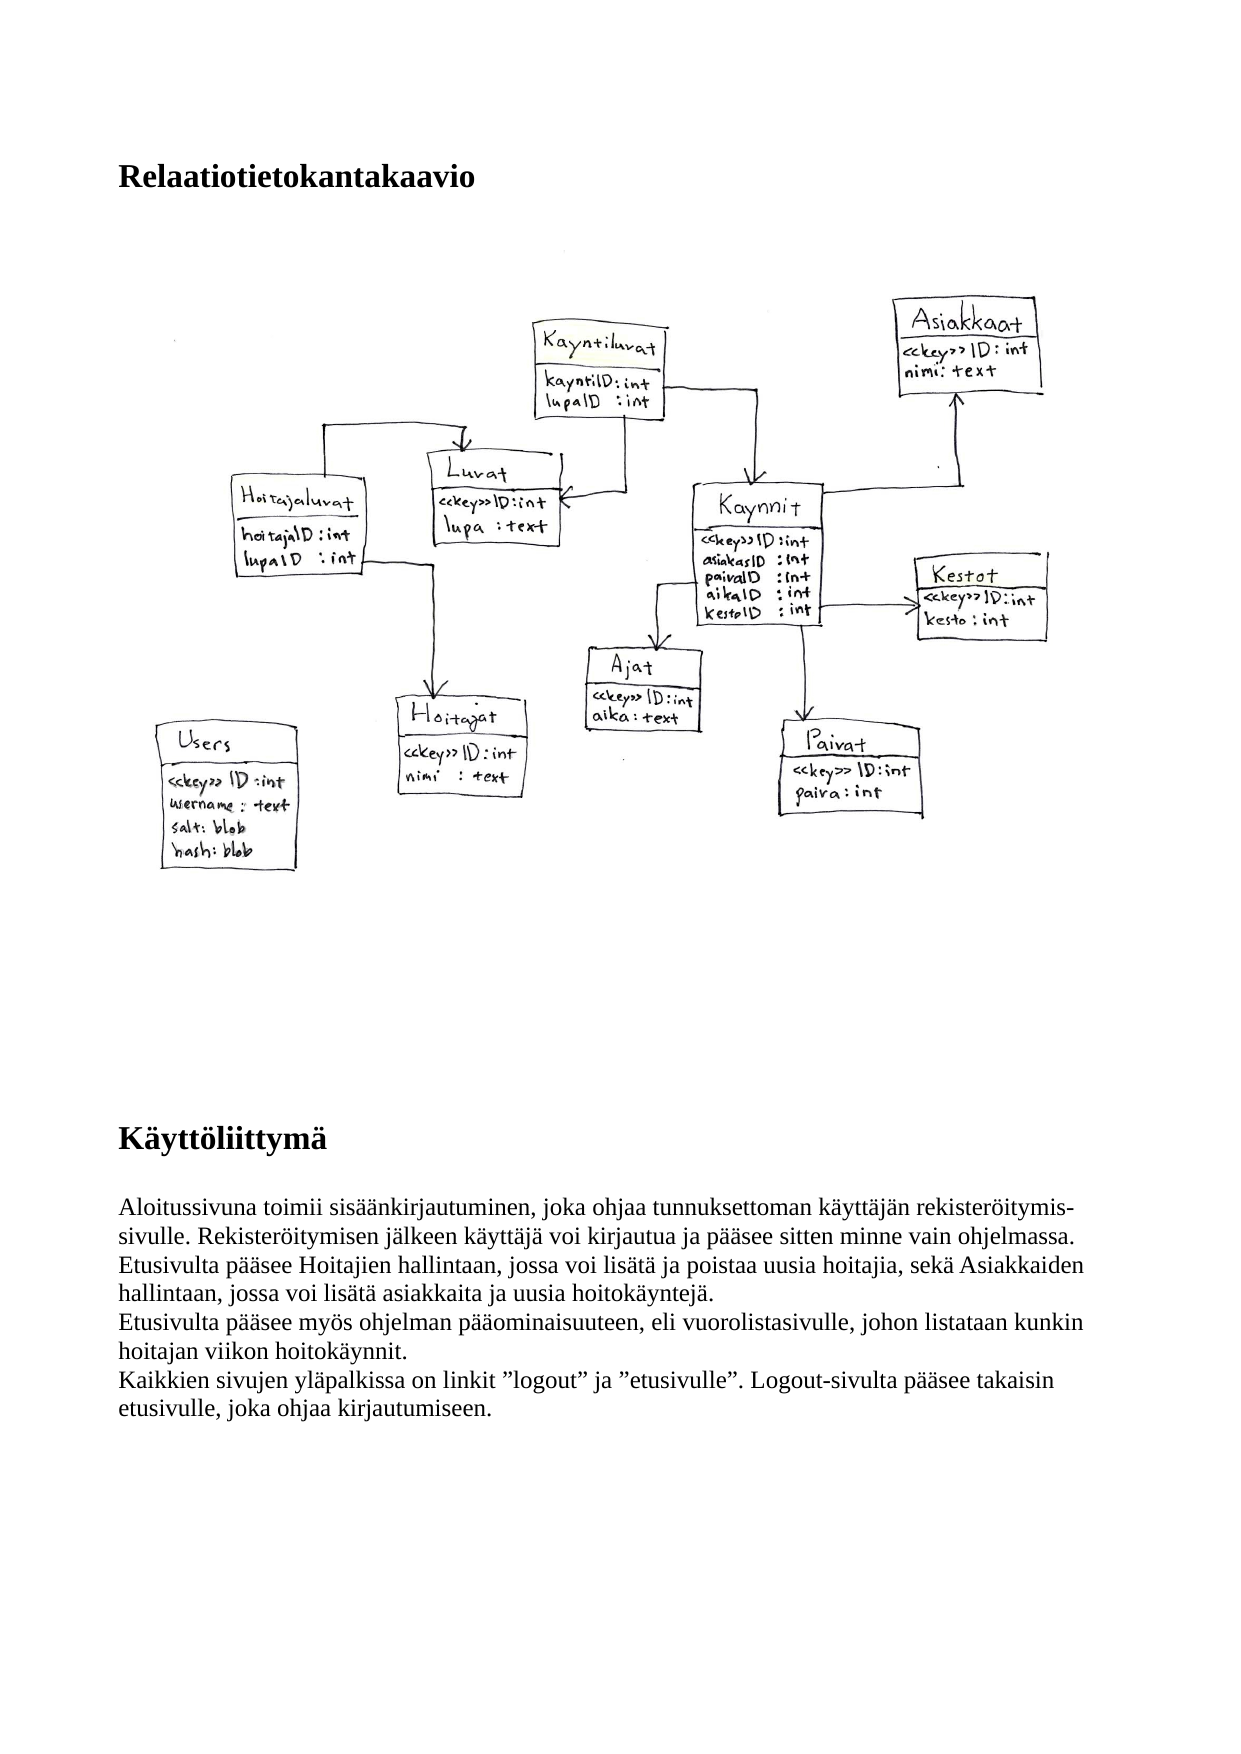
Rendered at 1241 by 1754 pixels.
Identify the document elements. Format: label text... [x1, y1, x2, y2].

picture [118, 233, 1123, 1042]
text Relaatiotietokantakaavio [118, 156, 1122, 195]
text Etusivulta pääsee Hoitajien hallintaan, jossa voi lisätä ja poistaa uusia hoitajia, sekä Asiakkaiden hallintaan, jossa voi lisätä asiakkaita ja uusia hoitokäyntejä. [118, 1250, 1122, 1307]
text Käyttöliittymä [118, 1118, 1122, 1156]
text Kaikkien sivujen yläpalkissa on linkit ”logout” ja ”etusivulle”. Logout-sivulta pääsee takaisin etusivulle, joka ohjaa kirjautumiseen. [118, 1365, 1122, 1422]
text Etusivulta pääsee myös ohjelman pääominaisuuteen, eli vuorolistasivulle, johon listataan kunkin hoitajan viikon hoitokäynnit. [118, 1307, 1122, 1365]
text Aloitussivuna toimii sisäänkirjautuminen, joka ohjaa tunnuksettoman käyttäjän rekisteröitymis-sivulle. Rekisteröitymisen jälkeen käyttäjä voi kirjautua ja pääsee sitten minne vain ohjelmassa. [118, 1192, 1122, 1250]
